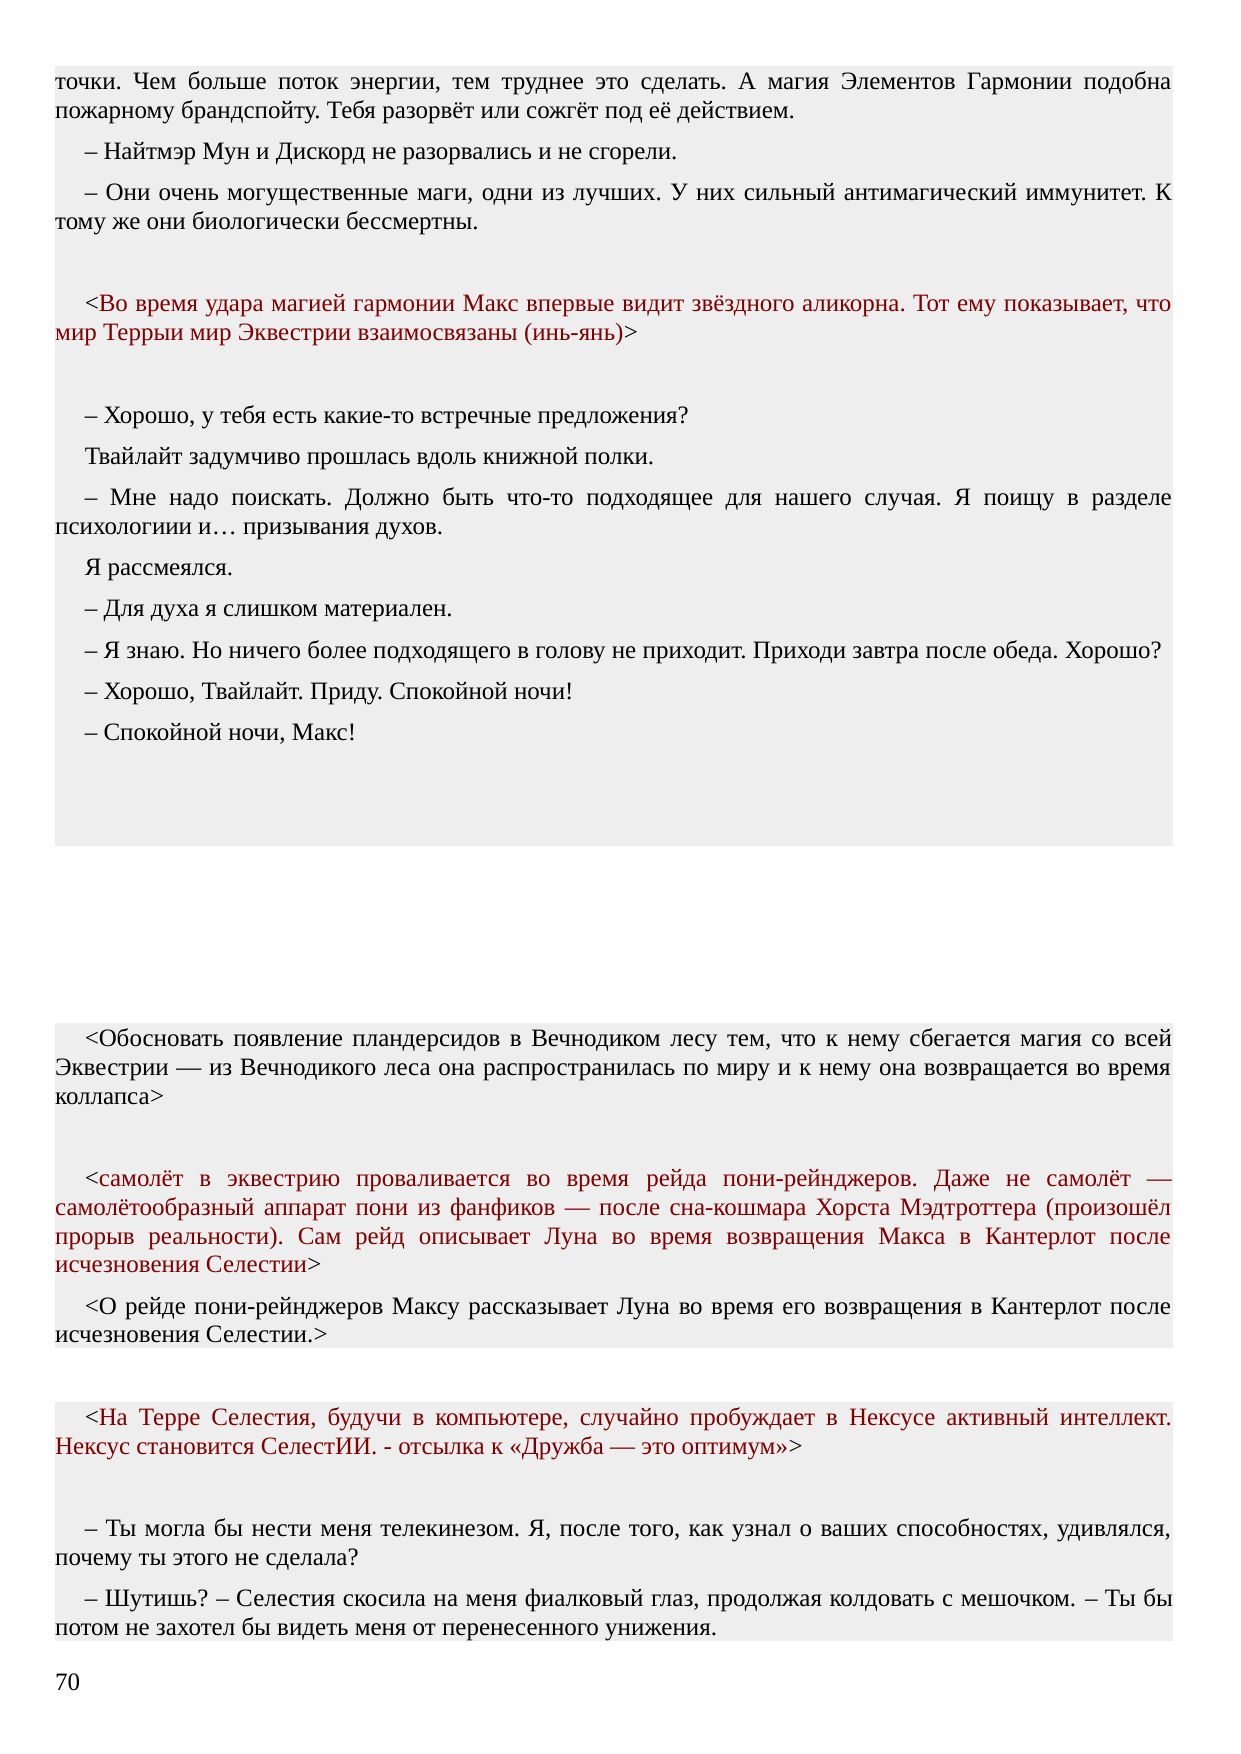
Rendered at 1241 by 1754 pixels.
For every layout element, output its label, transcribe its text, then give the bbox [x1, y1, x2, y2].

text <самолёт в эквестрию проваливается во время рейда пони-рейнджеров. Даже не самолёт — самолётообразный аппарат пони из фанфиков — после сна-кошмара Хорста Мэдтроттера (произошёл прорыв реальности). Сам рейд описывает Луна во время возвращения Макса в Кантерлот после исчезновения Селестии> [55, 1163, 1173, 1278]
text – Мне надо поискать. Должно быть что-то подходящее для нашего случая. Я поищу в разделе психологиии и… призывания духов. [55, 482, 1173, 540]
text – Для духа я слишком материален. [55, 593, 1173, 622]
text <О рейде пони-рейнджеров Максу рассказывает Луна во время его возвращения в Кантерлот после исчезновения Селестии.> [55, 1291, 1173, 1348]
text – Найтмэр Мун и Дискорд не разорвались и не сгорели. [55, 136, 1173, 165]
text – Ты могла бы нести меня телекинезом. Я, после того, как узнал о ваших способностях, удивлялся, почему ты этого не сделала? [55, 1513, 1173, 1571]
text – Хорошо, у тебя есть какие-то встречные предложения? [55, 400, 1173, 428]
text <Обосновать появление пландерсидов в Вечнодиком лесу тем, что к нему сбегается магия со всей Эквестрии — из Вечнодикого леса она распространилась по миру и к нему она возвращается во время коллапса> [55, 1023, 1173, 1109]
text – Я знаю. Но ничего более подходящего в голову не приходит. Приходи завтра после обеда. Хорошо? [55, 635, 1173, 663]
text <На Терре Селестия, будучи в компьютере, случайно пробуждает в Нексусе активный интеллект. Нексус становится СелестИИ. - отсылка к «Дружба — это оптимум»> [55, 1402, 1173, 1459]
text <Во время удара магией гармонии Макс впервые видит звёздного аликорна. Тот ему показывает, что мир Террыи мир Эквестрии взаимосвязаны (инь-янь)> [55, 288, 1173, 346]
text – Хорошо, Твайлайт. Приду. Спокойной ночи! [55, 676, 1173, 705]
text точки. Чем больше поток энергии, тем труднее это сделать. А магия Элементов Гармонии подобна пожарному брандспойту. Тебя разорвёт или сожгёт под её действием. [55, 66, 1173, 123]
text – Шутишь? – Селестия скосила на меня фиалковый глаз, продолжая колдовать с мешочком. – Ты бы потом не захотел бы видеть меня от перенесенного унижения. [55, 1583, 1173, 1641]
text – Они очень могущественные маги, одни из лучших. У них сильный антимагический иммунитет. К тому же они биологически бессмертны. [55, 177, 1173, 235]
text Я рассмеялся. [55, 552, 1173, 581]
text Твайлайт задумчиво прошлась вдоль книжной полки. [55, 441, 1173, 470]
text – Спокойной ночи, Макс! [55, 717, 1173, 746]
